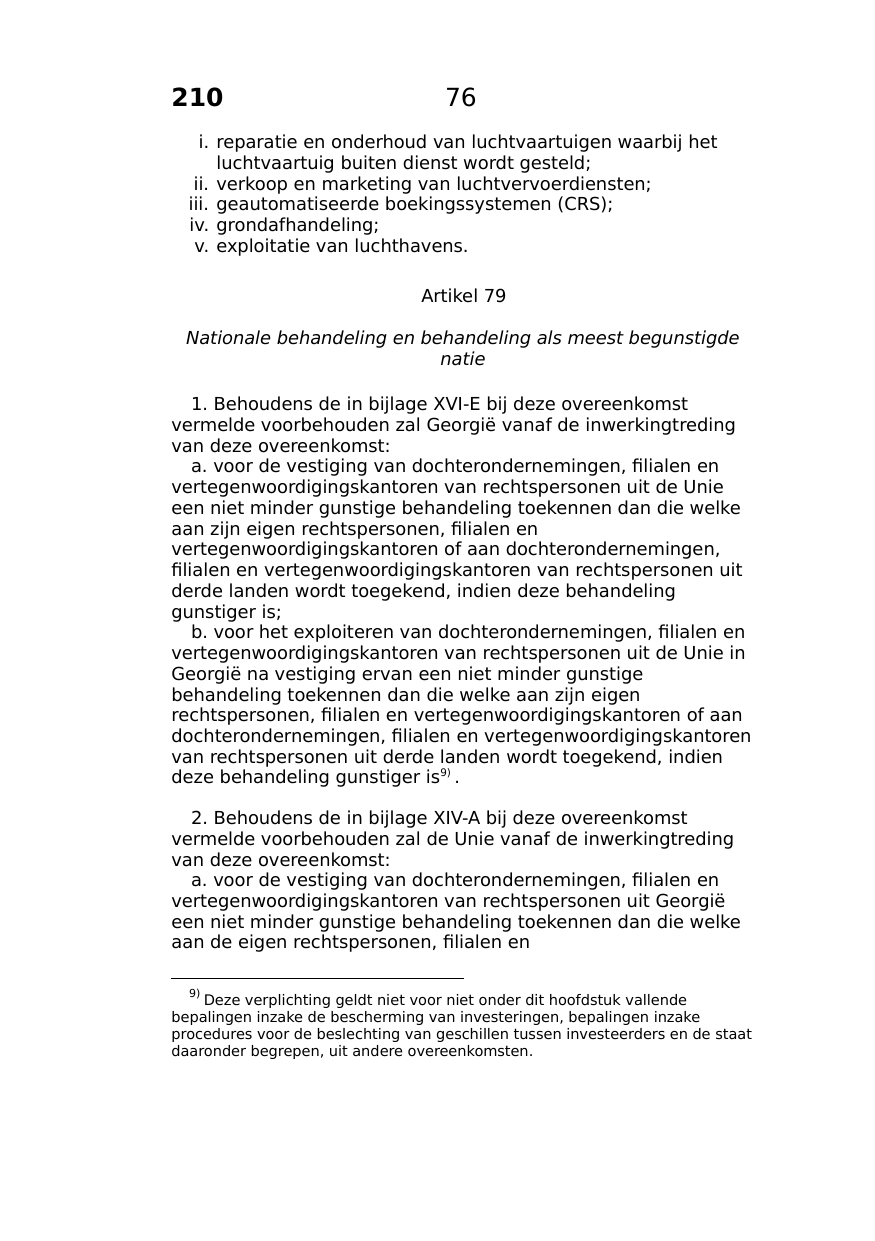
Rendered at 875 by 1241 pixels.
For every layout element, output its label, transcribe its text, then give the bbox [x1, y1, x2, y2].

text b. voor het exploiteren van dochterondernemingen, filialen en vertegenwoordigingskantoren van rechtspersonen uit de Unie in Georgië na vestiging ervan een niet minder gunstige behandeling toekennen dan die welke aan zijn eigen rechtspersonen, filialen en vertegenwoordigingskantoren of aan dochterondernemingen, filialen en vertegenwoordigingskantoren van rechtspersonen uit derde landen wordt toegekend, indien deze behandeling gunstiger is. [171, 622, 756, 788]
text iii. geautomatiseerde boekingssystemen (CRS); [171, 194, 756, 215]
text i. reparatie en onderhoud van luchtvaartuigen waarbij het luchtvaartuig buiten dienst wordt gesteld; [171, 132, 756, 173]
text 1. Behoudens de in bijlage XVI-E bij deze overeenkomst vermelde voorbehouden zal Georgië vanaf de inwerkingtreding van deze overeenkomst: [171, 394, 756, 456]
text 2. Behoudens de in bijlage XIV-A bij deze overeenkomst vermelde voorbehouden zal de Unie vanaf de inwerkingtreding van deze overeenkomst: [171, 808, 756, 870]
text a. voor de vestiging van dochterondernemingen, filialen en vertegenwoordigingskantoren van rechtspersonen uit de Unie een niet minder gunstige behandeling toekennen dan die welke aan zijn eigen rechtspersonen, filialen en vertegenwoordigingskantoren of aan dochterondernemingen, filialen en vertegenwoordigingskantoren van rechtspersonen uit derde landen wordt toegekend, indien deze behandeling gunstiger is; [171, 456, 756, 622]
subtitle Artikel 79 Nationale behandeling en behandeling als meest begunstigde natie [171, 286, 756, 369]
text Deze verplichting geldt niet voor niet onder dit hoofdstuk vallende bepalingen inzake de bescherming van investeringen, bepalingen inzake procedures voor de beslechting van geschillen tussen investeerders en de staat daaronder begrepen, uit andere overeenkomsten. [171, 987, 756, 1060]
text a. voor de vestiging van dochterondernemingen, filialen en vertegenwoordigingskantoren van rechtspersonen uit Georgië een niet minder gunstige behandeling toekennen dan die welke aan de eigen rechtspersonen, filialen en [171, 870, 756, 953]
text iv. grondafhandeling; [171, 215, 756, 236]
text ii. verkoop en marketing van luchtvervoerdiensten; [171, 173, 756, 194]
text v. exploitatie van luchthavens. [171, 236, 756, 256]
